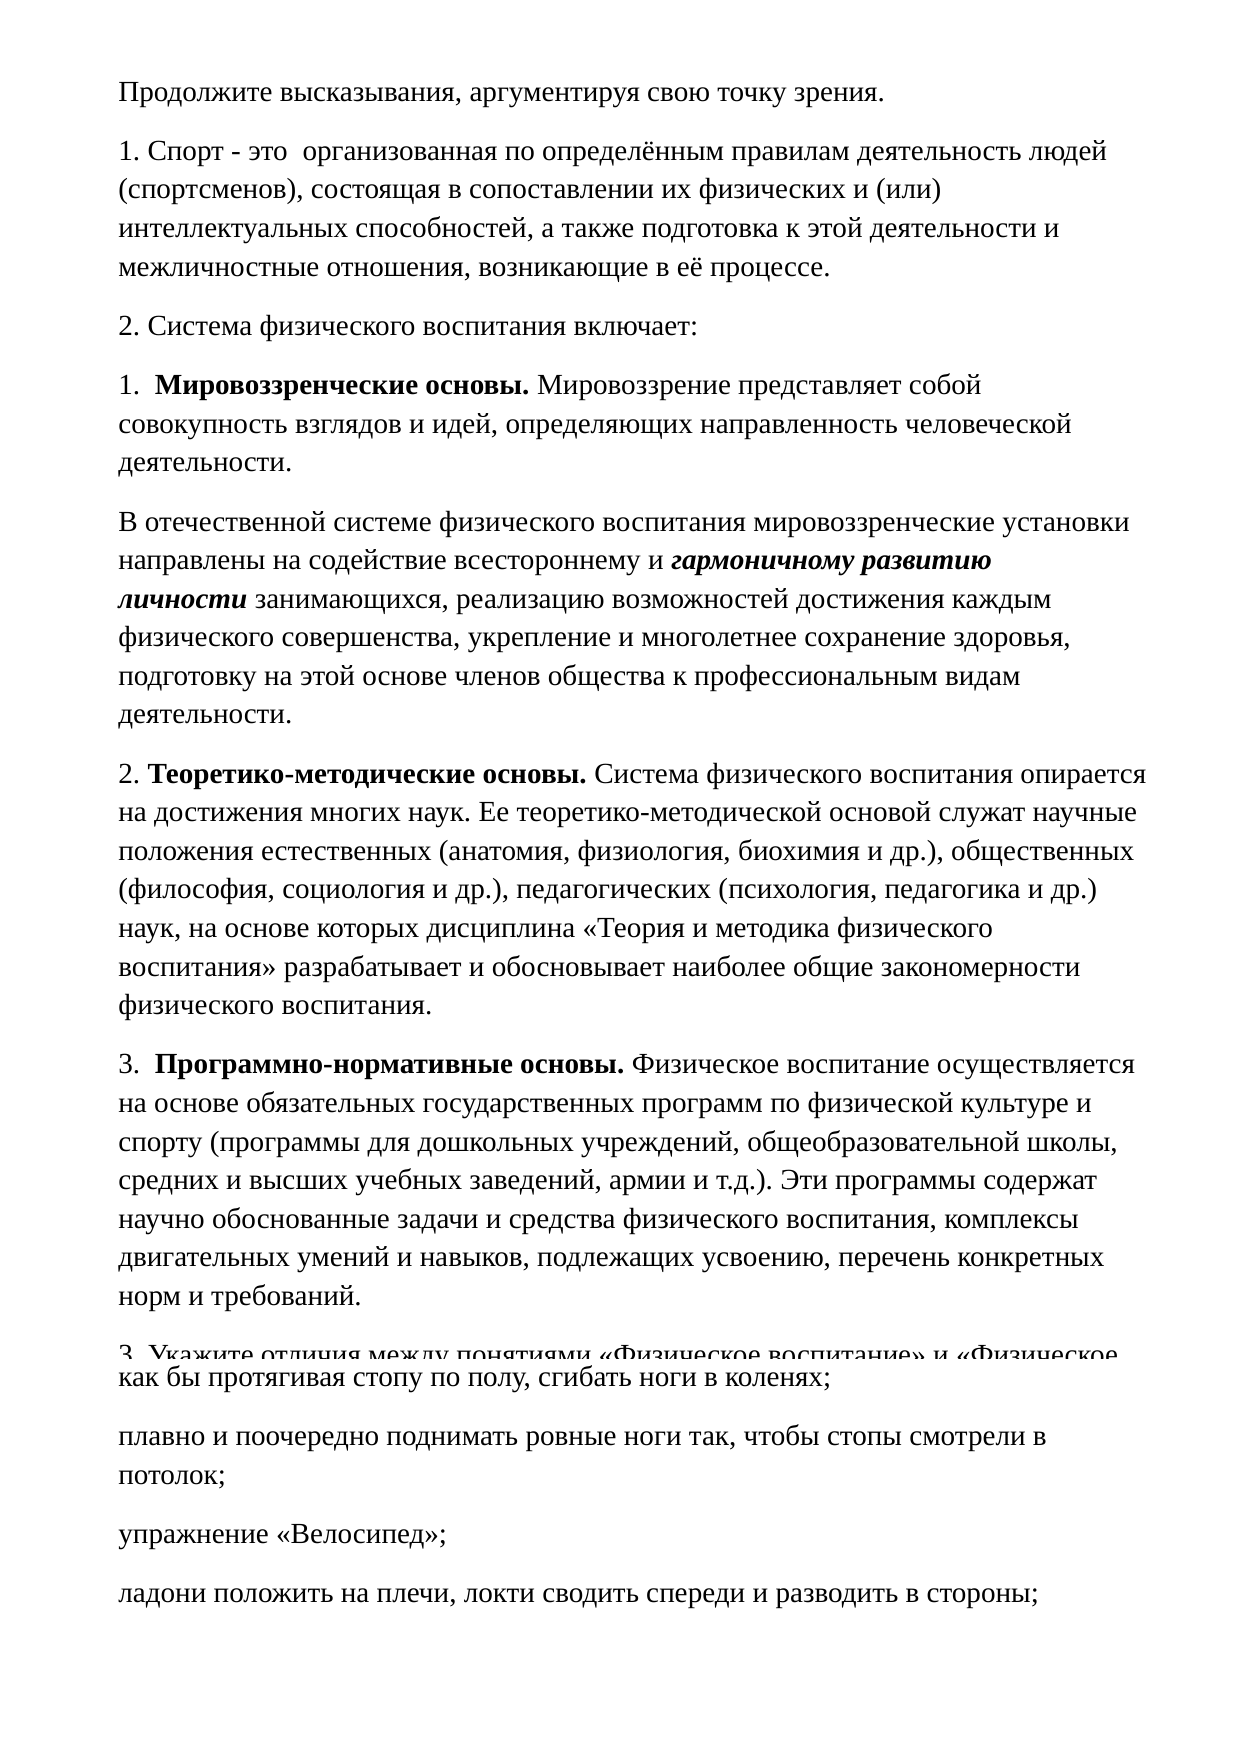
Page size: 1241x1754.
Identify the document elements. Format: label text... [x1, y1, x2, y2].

text плавно и поочередно поднимать ровные ноги так, чтобы стопы смотрели в потолок; [118, 1418, 1152, 1490]
text ладони положить на плечи, локти сводить спереди и разводить в стороны; [118, 1576, 1152, 1609]
text как бы протягивая стопу по полу, сгибать ноги в коленях; [118, 1359, 1152, 1392]
text упражнение «Велосипед»; [118, 1516, 1152, 1550]
